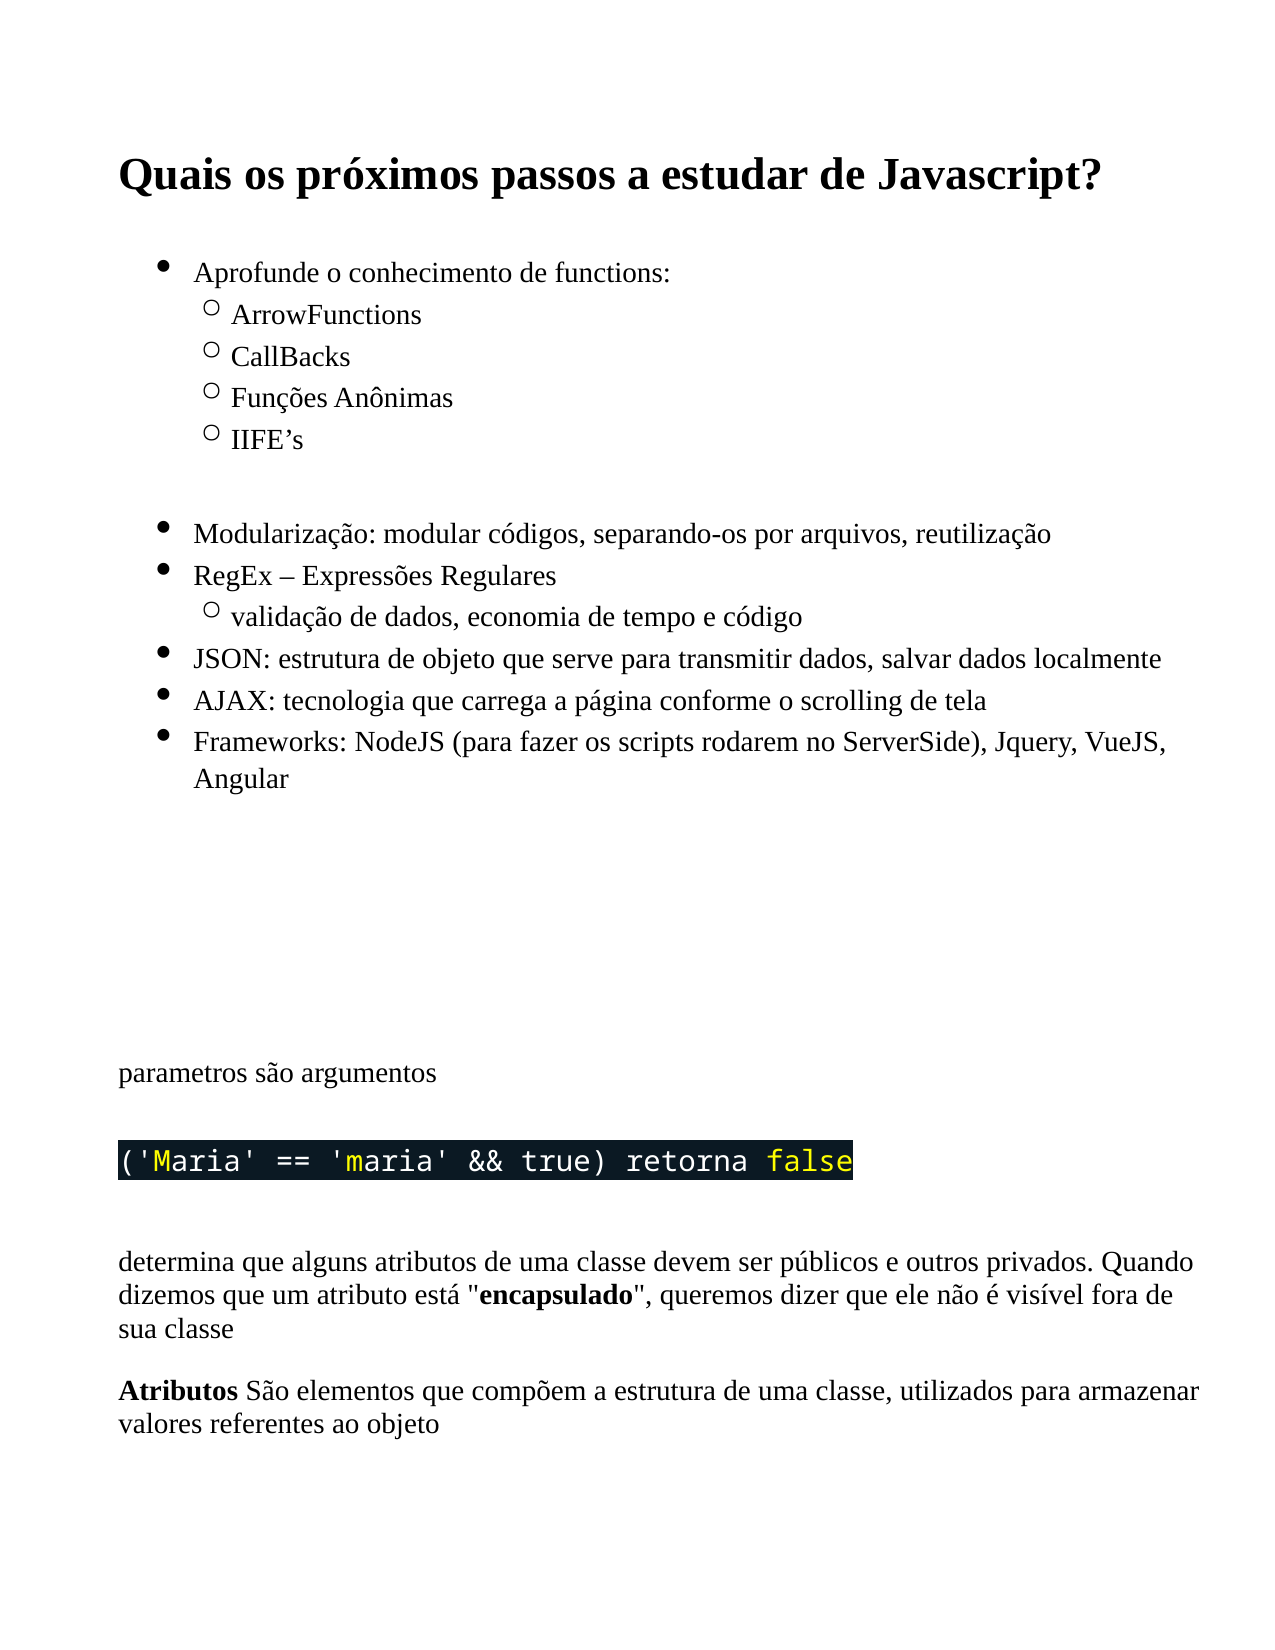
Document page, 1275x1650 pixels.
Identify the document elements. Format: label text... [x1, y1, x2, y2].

list IIFE’s [193, 418, 1217, 459]
list JSON: estrutura de objeto que serve para transmitir dados, salvar dados localmente [156, 636, 1217, 678]
list Funções Anônimas [193, 376, 1217, 418]
list validação de dados, economia de tempo e código [193, 595, 1217, 636]
list Frameworks: NodeJS (para fazer os scripts rodarem no ServerSide), Jquery, VueJS, Angular [156, 720, 1217, 795]
list CallBacks [193, 334, 1217, 376]
list ArrowFunctions [193, 293, 1217, 334]
text ('Maria' == 'maria' && true) retorna false [118, 1140, 1217, 1180]
text Atributos São elementos que compõem a estrutura de uma classe, utilizados para armazenar valores referentes ao objeto [118, 1373, 1217, 1440]
text parametros são argumentos [118, 1055, 1217, 1088]
text Quais os próximos passos a estudar de Javascript? [118, 146, 1270, 199]
list Modularização: modular códigos, separando-os por arquivos, reutilização [156, 511, 1217, 553]
list RegEx – Expressões Regulares [156, 553, 1217, 595]
list Aprofunde o conhecimento de functions: [156, 251, 1217, 293]
text determina que alguns atributos de uma classe devem ser públicos e outros privados. Quando dizemos que um atributo está "encapsulado", queremos dizer que ele não é visível fora de sua classe [118, 1244, 1217, 1373]
list AJAX: tecnologia que carrega a página conforme o scrolling de tela [156, 678, 1217, 720]
